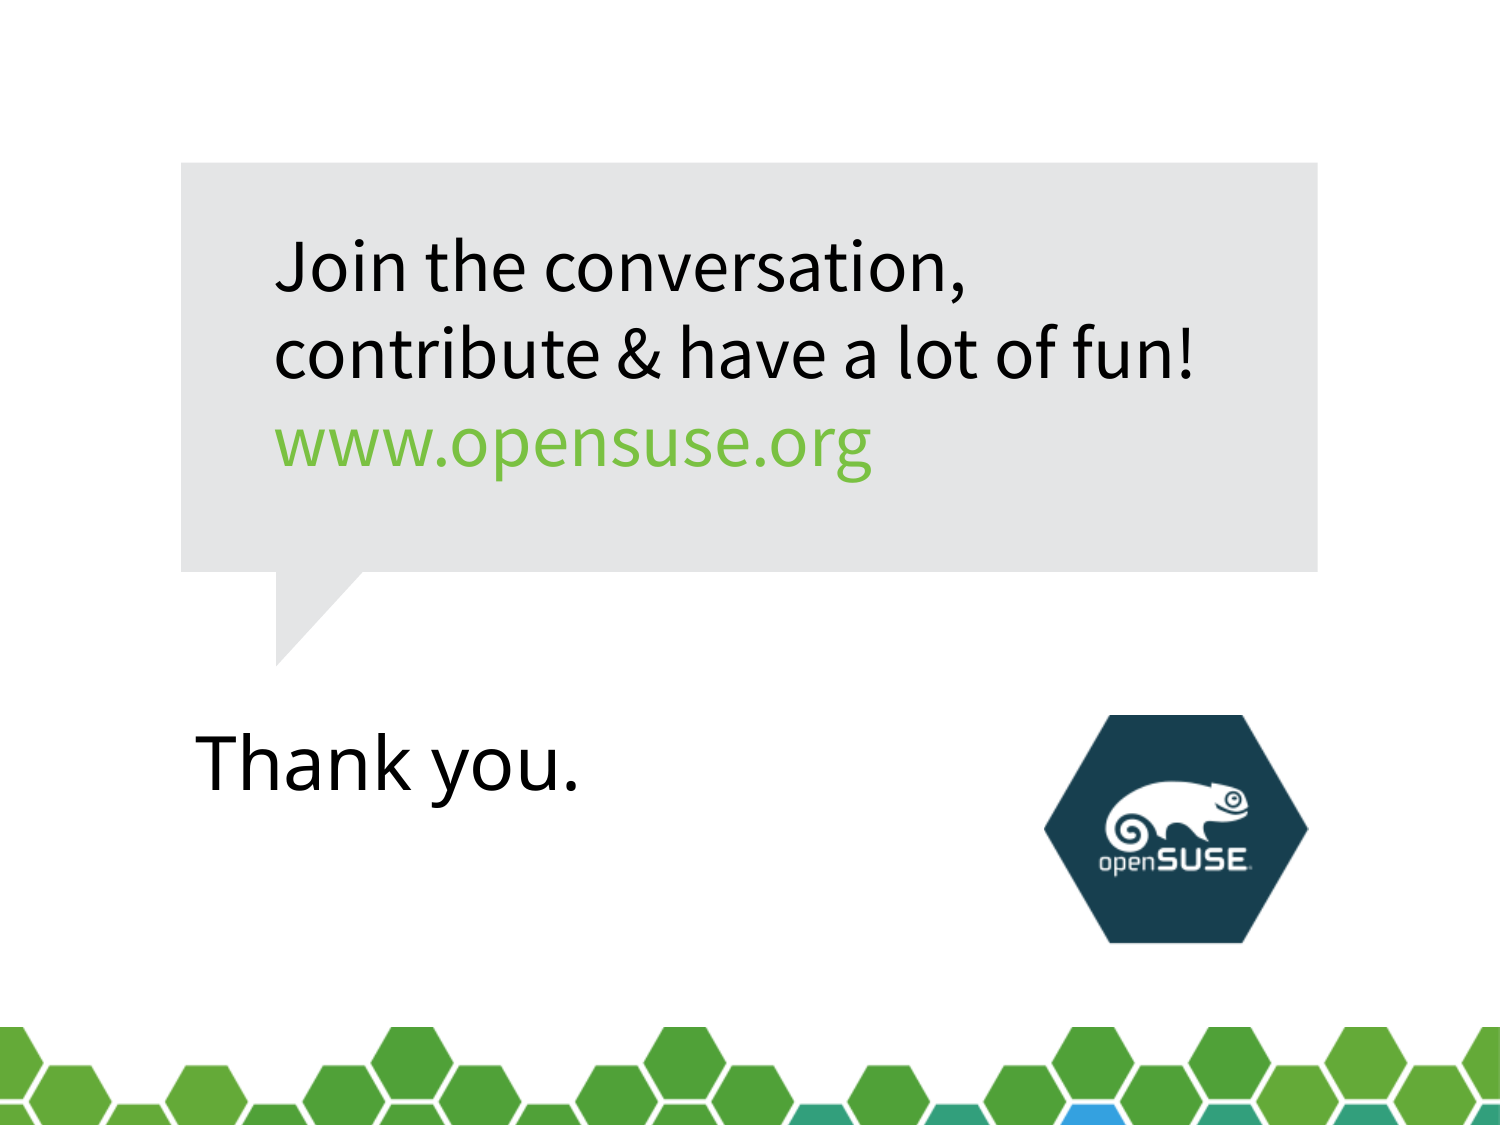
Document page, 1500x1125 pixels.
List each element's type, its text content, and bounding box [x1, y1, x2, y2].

picture [1044, 715, 1309, 945]
text_box Join the conversation, contribute & have a lot of fun! www.opensuse.org [259, 213, 1334, 609]
picture [0, 1027, 1500, 1125]
